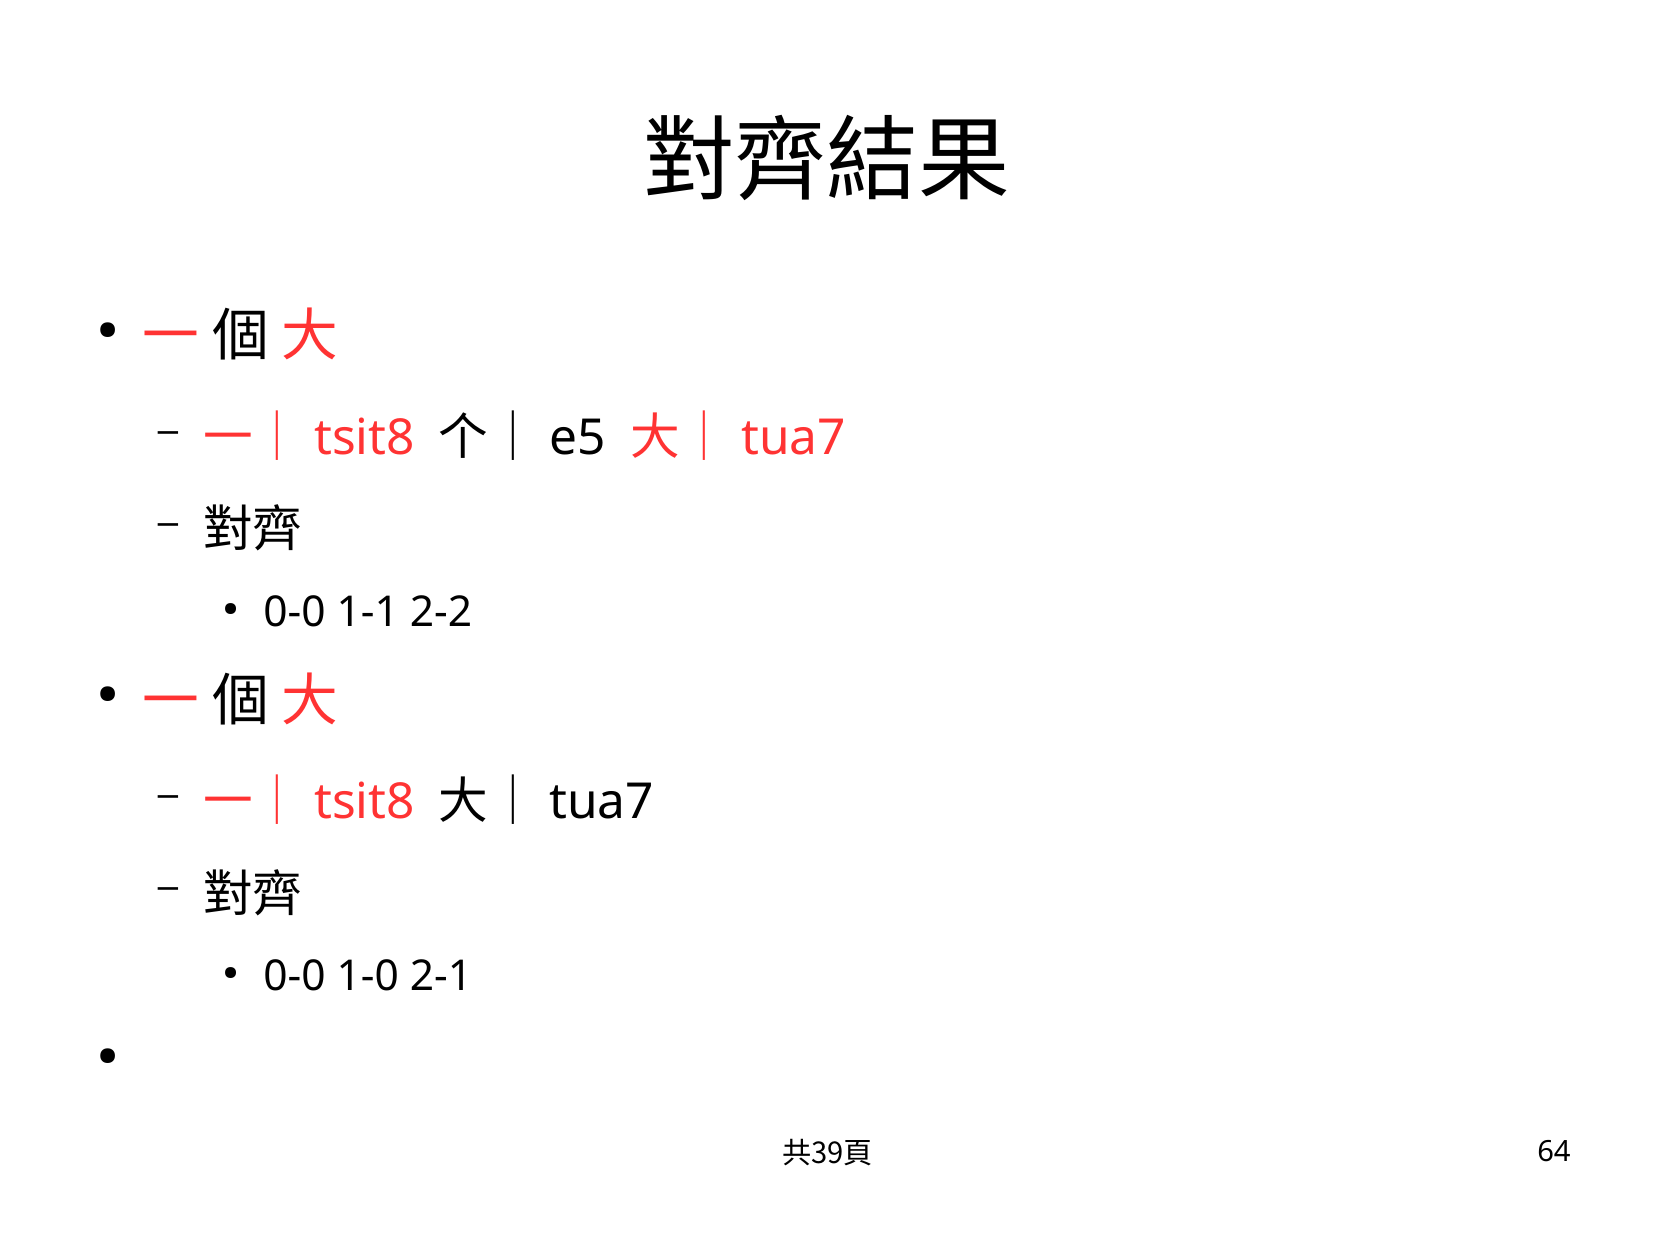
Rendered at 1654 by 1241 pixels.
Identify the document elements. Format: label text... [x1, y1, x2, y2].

title 對齊結果 [82, 49, 1571, 257]
list 一 個 大 一｜tsit8 个｜e5 大｜tua7 對齊 0-0 1-1 2-2 一 個 大 一｜tsit8 大｜tua7 對齊 0-0 1-0 2-1 [82, 290, 1538, 1010]
